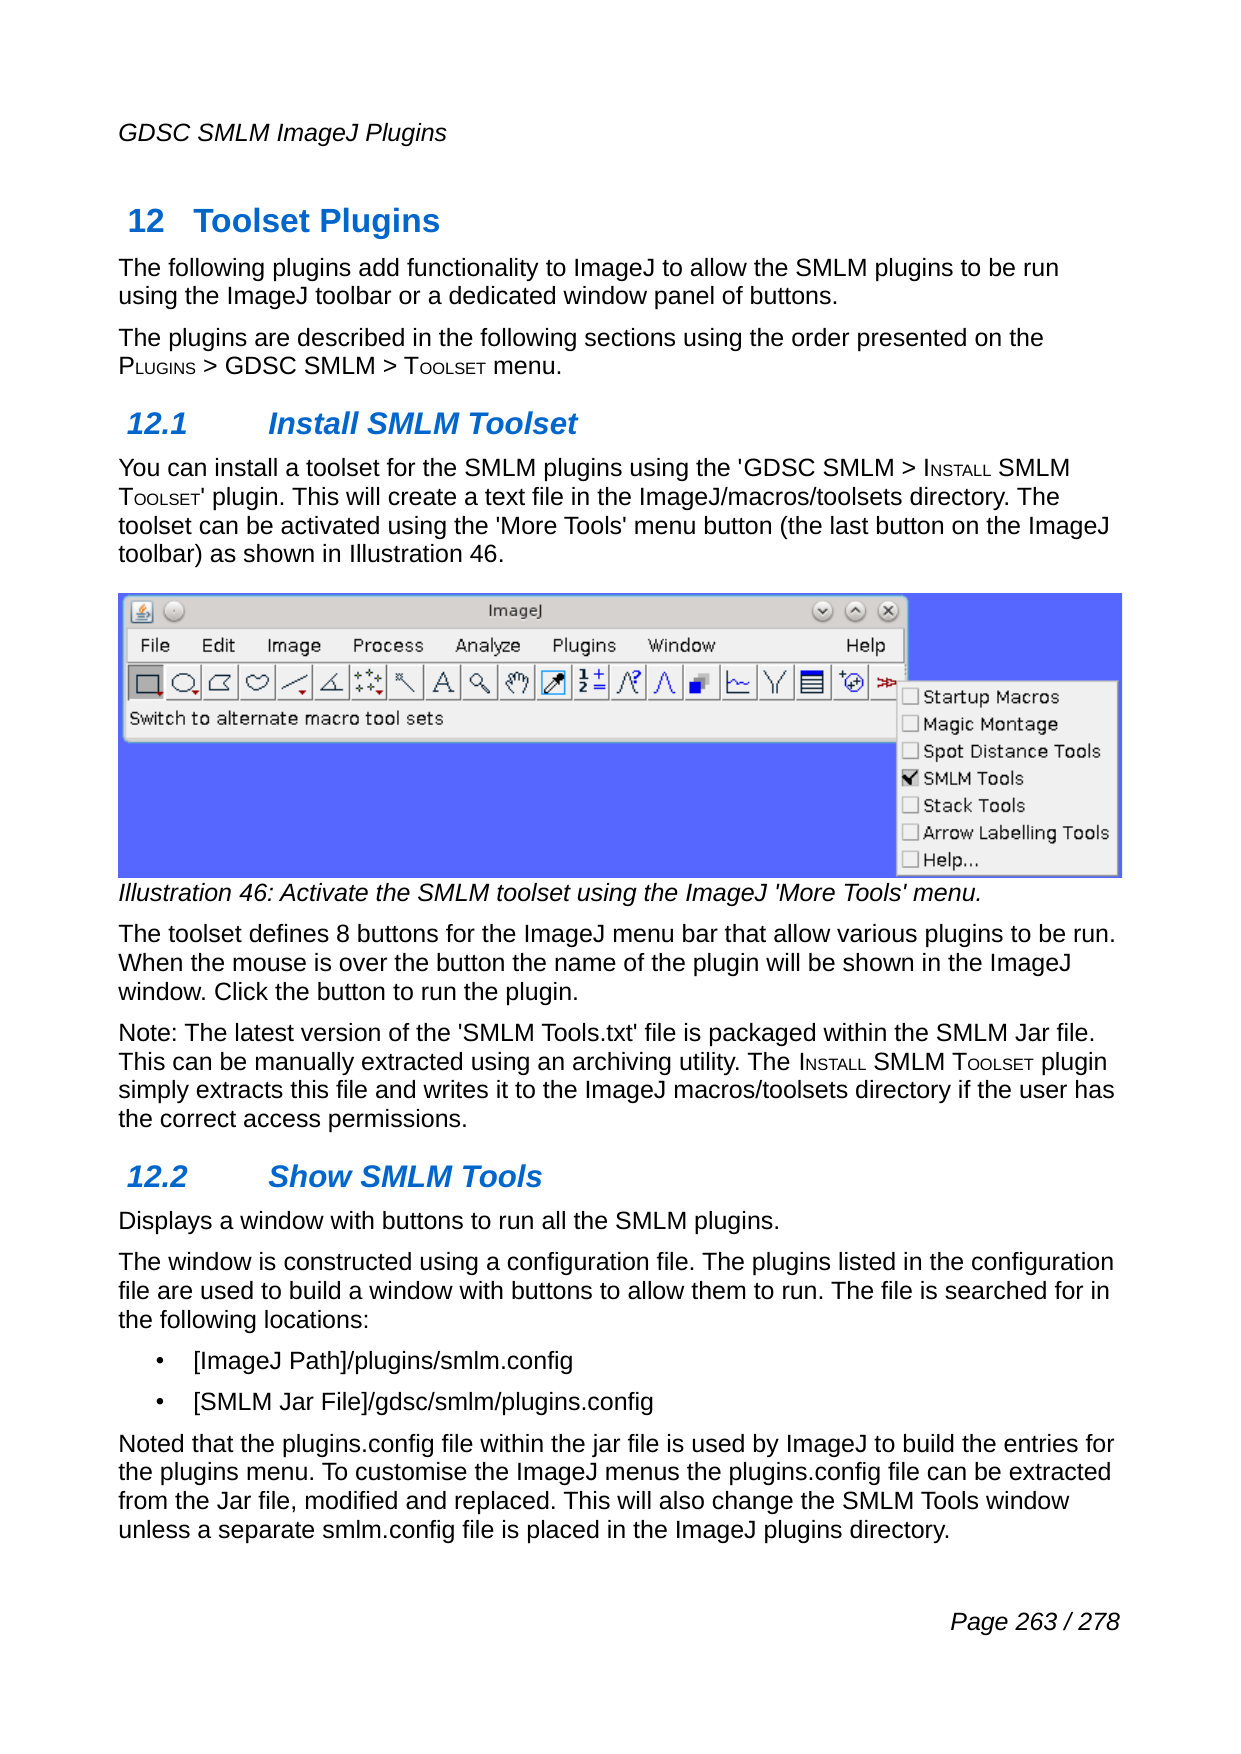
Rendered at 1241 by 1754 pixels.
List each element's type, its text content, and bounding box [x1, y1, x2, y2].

subtitle Toolset Plugins [118, 201, 1122, 240]
subtitle Install SMLM Toolset [118, 405, 1122, 441]
text You can install a toolset for the SMLM plugins using the 'GDSC SMLM > Install SMLM Toolset' plugin. This will create a text file in the ImageJ/macros/toolsets directory. The toolset can be activated using the 'More Tools' menu button (the last button on the ImageJ toolbar) as shown in Illustration 46. [118, 453, 1122, 568]
text The following plugins add functionality to ImageJ to allow the SMLM plugins to be run using the ImageJ toolbar or a dedicated window panel of buttons. [118, 252, 1122, 310]
text The toolset defines 8 buttons for the ImageJ menu bar that allow various plugins to be run. When the mouse is over the button the name of the plugin will be shown in the ImageJ window. Click the button to run the plugin. [118, 919, 1122, 1005]
text Note: The latest version of the 'SMLM Tools.txt' file is packaged within the SMLM Jar file. This can be manually extracted using an archiving utility. The Install SMLM Toolset plugin simply extracts this file and writes it to the ImageJ macros/toolsets directory if the user has the correct access permissions. [118, 1018, 1122, 1133]
text Noted that the plugins.config file within the jar file is used by ImageJ to build the entries for the plugins menu. To customise the ImageJ menus the plugins.config file can be extracted from the Jar file, modified and replaced. This will also change the SMLM Tools window unless a separate smlm.config file is placed in the ImageJ plugins directory. [118, 1429, 1122, 1544]
list [ImageJ Path]/plugins/smlm.config [156, 1346, 1122, 1375]
picture [118, 593, 1123, 878]
text Displays a window with buttons to run all the SMLM plugins. [118, 1206, 1122, 1235]
text The plugins are described in the following sections using the order presented on the Plugins > GDSC SMLM > Toolset menu. [118, 322, 1122, 380]
text The window is constructed using a configuration file. The plugins listed in the configuration file are used to build a window with buttons to allow them to run. The file is searched for in the following locations: [118, 1247, 1122, 1333]
subtitle Show SMLM Tools [118, 1158, 1122, 1193]
list [SMLM Jar File]/gdsc/smlm/plugins.config [156, 1387, 1122, 1416]
text Illustration 46: Activate the SMLM toolset using the ImageJ 'More Tools' menu. [118, 878, 1122, 907]
